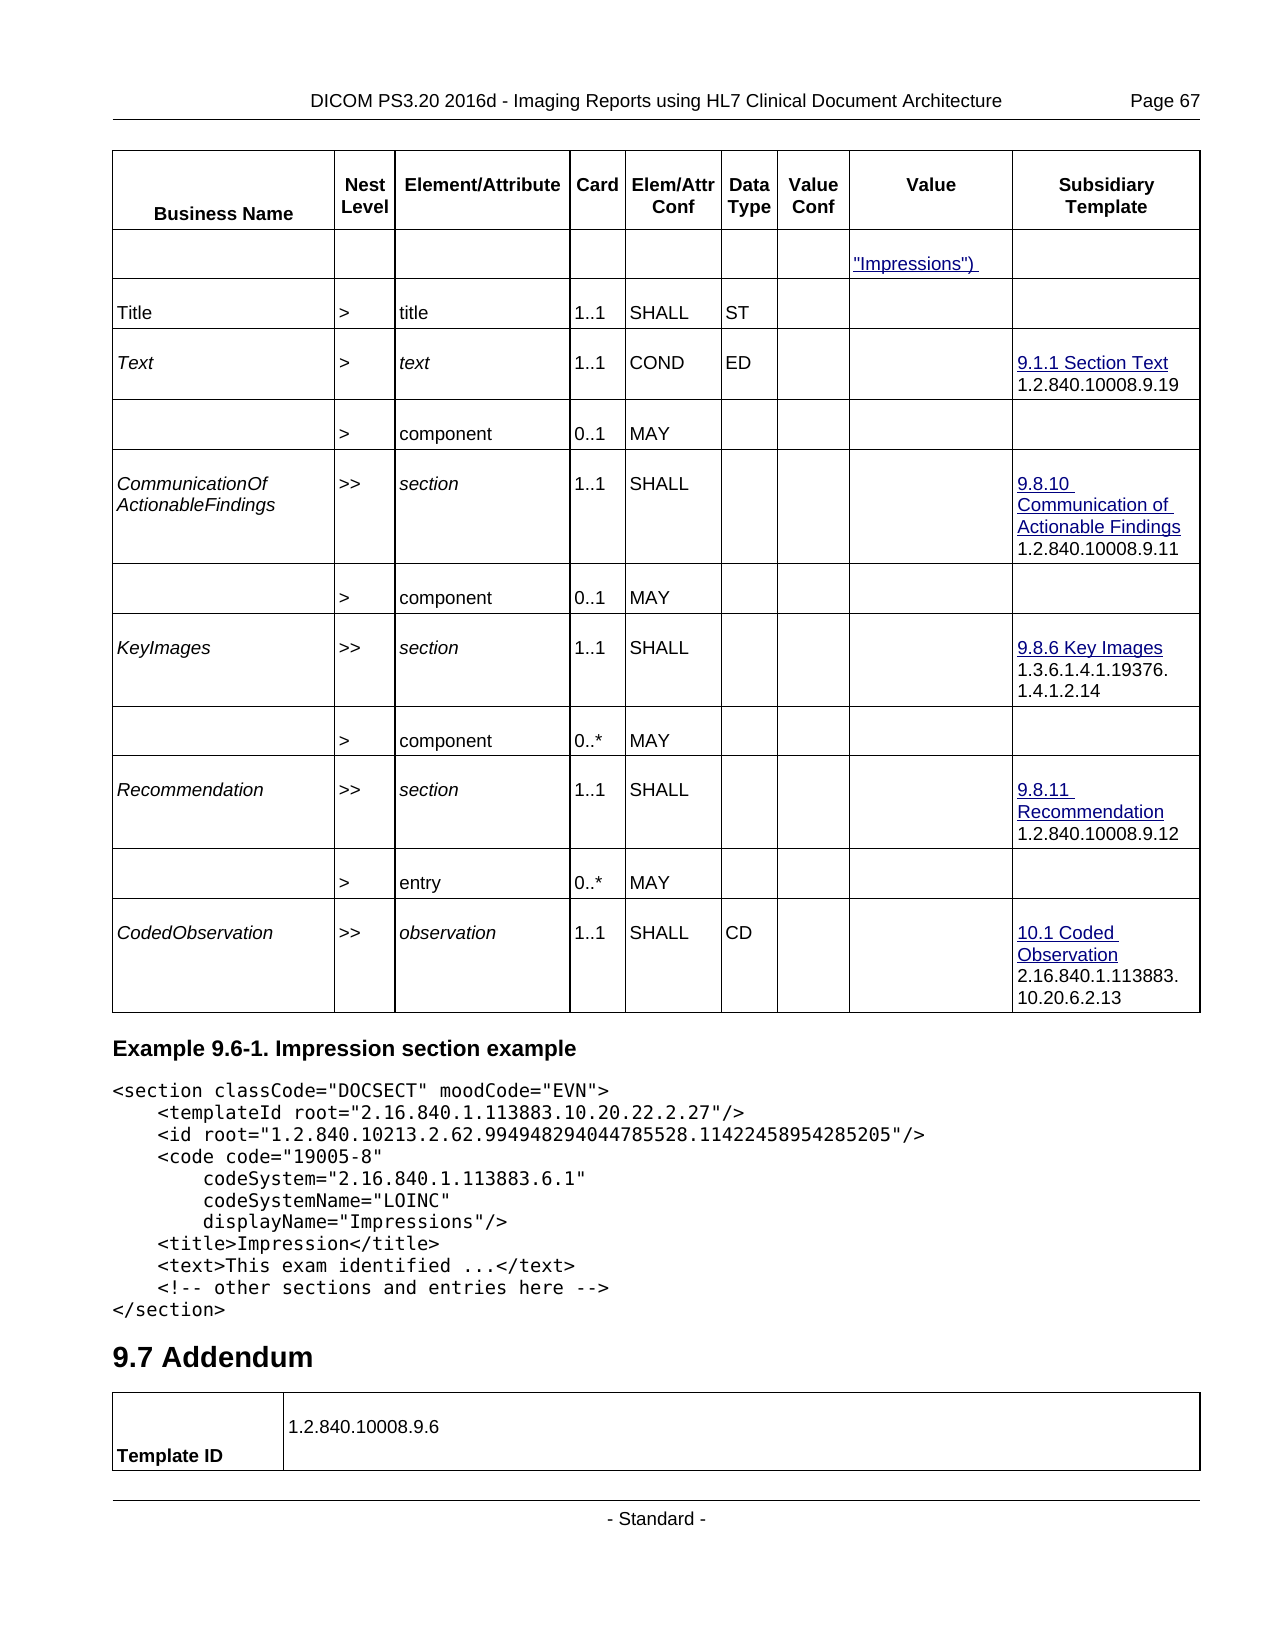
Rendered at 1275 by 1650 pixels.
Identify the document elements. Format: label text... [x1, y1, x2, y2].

table_cell [722, 614, 777, 706]
table_cell 10.1 Coded Observation 2.16.840.1.113883.​10.20.6.2.13 [1013, 899, 1199, 1012]
table_cell SHALL [626, 279, 721, 328]
table_cell [722, 400, 777, 449]
table_cell CD [722, 899, 777, 1012]
table_cell [778, 279, 849, 328]
text 9.7 Addendum [112, 1340, 1200, 1373]
table_cell [1013, 400, 1199, 449]
table_cell [113, 230, 334, 278]
table_cell [722, 450, 777, 563]
table_cell [1013, 230, 1199, 278]
table_cell >> [335, 450, 394, 563]
table_header Nest Level [335, 151, 394, 228]
table_cell 0..* [571, 707, 625, 755]
table_cell title [396, 279, 569, 328]
table_cell 9.8.6 Key Images 1.3.6.1.4.1.19376.​1.4.1.2.14 [1013, 614, 1199, 706]
table_header Card [571, 151, 625, 228]
table_cell section [396, 756, 569, 848]
table_cell SHALL [626, 450, 721, 563]
table_cell 9.1.1 Section Text 1.2.840.10008.9.19 [1013, 329, 1199, 399]
table_cell [1013, 707, 1199, 755]
table_header Template ID [113, 1393, 283, 1470]
table_cell [626, 230, 721, 278]
table_cell 1..1 [571, 450, 625, 563]
table_cell SHALL [626, 614, 721, 706]
table_cell > [335, 849, 394, 898]
table_cell [113, 564, 334, 613]
table_cell [722, 849, 777, 898]
table_cell [778, 707, 849, 755]
table_cell [722, 756, 777, 848]
table_cell [1013, 279, 1199, 328]
table_cell > [335, 707, 394, 755]
table_cell MAY [626, 849, 721, 898]
table_header Value [850, 151, 1012, 228]
table_cell 9.8.11 Recommendation 1.2.840.10008.9.12 [1013, 756, 1199, 848]
table_cell 1..1 [571, 279, 625, 328]
table_cell Key​Images [113, 614, 334, 706]
table_cell Text [113, 329, 334, 399]
table_cell [778, 849, 849, 898]
text Example 9.6-1. Impression section example [112, 1036, 1200, 1062]
table_cell [113, 849, 334, 898]
table_cell [778, 230, 849, 278]
table_cell > [335, 564, 394, 613]
table_header Value Conf [778, 151, 849, 228]
table_cell [778, 756, 849, 848]
table_cell [722, 230, 777, 278]
table_cell Recommendation [113, 756, 334, 848]
table_cell 1..1 [571, 329, 625, 399]
table_cell [850, 564, 1012, 613]
table_cell 1..1 [571, 756, 625, 848]
table_cell [778, 450, 849, 563]
table_cell [778, 899, 849, 1012]
table_cell Coded​Observation [113, 899, 334, 1012]
table_header 1.2.840.10008.9.6 [284, 1393, 1199, 1470]
table_cell [113, 707, 334, 755]
table_header Business Name [113, 151, 334, 228]
table_cell component [396, 400, 569, 449]
table_cell MAY [626, 707, 721, 755]
table_cell [850, 899, 1012, 1012]
table_cell > [335, 279, 394, 328]
table_cell MAY [626, 400, 721, 449]
table_cell [778, 614, 849, 706]
table_cell [778, 564, 849, 613]
table_cell [850, 756, 1012, 848]
table_cell component [396, 564, 569, 613]
table_cell [850, 614, 1012, 706]
table_header Element/​Attribute [396, 151, 569, 228]
table_cell >> [335, 614, 394, 706]
table_cell observation [396, 899, 569, 1012]
table_cell section [396, 450, 569, 563]
table_cell MAY [626, 564, 721, 613]
table_cell > [335, 400, 394, 449]
table_cell [1013, 849, 1199, 898]
table_cell COND [626, 329, 721, 399]
table_cell "Impressions") [850, 230, 1012, 278]
table_cell [850, 450, 1012, 563]
table_cell [850, 707, 1012, 755]
table_cell Title [113, 279, 334, 328]
table_cell 0..* [571, 849, 625, 898]
table_cell > [335, 329, 394, 399]
table_cell section [396, 614, 569, 706]
table_cell ST [722, 279, 777, 328]
table_cell Communication​Of​Actionable​Findings [113, 450, 334, 563]
table_header Elem/Attr Conf [626, 151, 721, 228]
table_cell [850, 400, 1012, 449]
table_cell >> [335, 899, 394, 1012]
table_cell [571, 230, 625, 278]
table_cell SHALL [626, 756, 721, 848]
table_cell entry [396, 849, 569, 898]
text <section classCode="DOCSECT" moodCode="EVN"> <templateId root="2.16.840.1.113883.10.20.22.2.27"/> <id root="1.2.840.10213.2.62.994948294044785528.11422458954285205"/> <code code="19005-8" codeSystem="2.16.840.1.113883.6.1" codeSystemName="LOINC" displayName="Impressions"/> <title>Impression</title> <text>This exam identified ...</text> <!-- other sections and entries here --> </section> [112, 1080, 1200, 1321]
table_cell ED [722, 329, 777, 399]
table_cell [850, 279, 1012, 328]
table_cell [722, 564, 777, 613]
table_cell [778, 400, 849, 449]
table_cell [778, 329, 849, 399]
table_cell 0..1 [571, 400, 625, 449]
table_cell text [396, 329, 569, 399]
table_cell [113, 400, 334, 449]
table_cell >> [335, 756, 394, 848]
table_cell 1..1 [571, 614, 625, 706]
table_cell [850, 849, 1012, 898]
table_cell [335, 230, 394, 278]
table_cell [850, 329, 1012, 399]
table_cell 9.8.10 Communication of Actionable Findings 1.2.840.10008.9.11 [1013, 450, 1199, 563]
table_header Subsidiary Template [1013, 151, 1199, 228]
table_cell SHALL [626, 899, 721, 1012]
table_cell [396, 230, 569, 278]
table_cell [722, 707, 777, 755]
table_header Data Type [722, 151, 777, 228]
table_cell [1013, 564, 1199, 613]
table_cell component [396, 707, 569, 755]
table_cell 1..1 [571, 899, 625, 1012]
table_cell 0..1 [571, 564, 625, 613]
